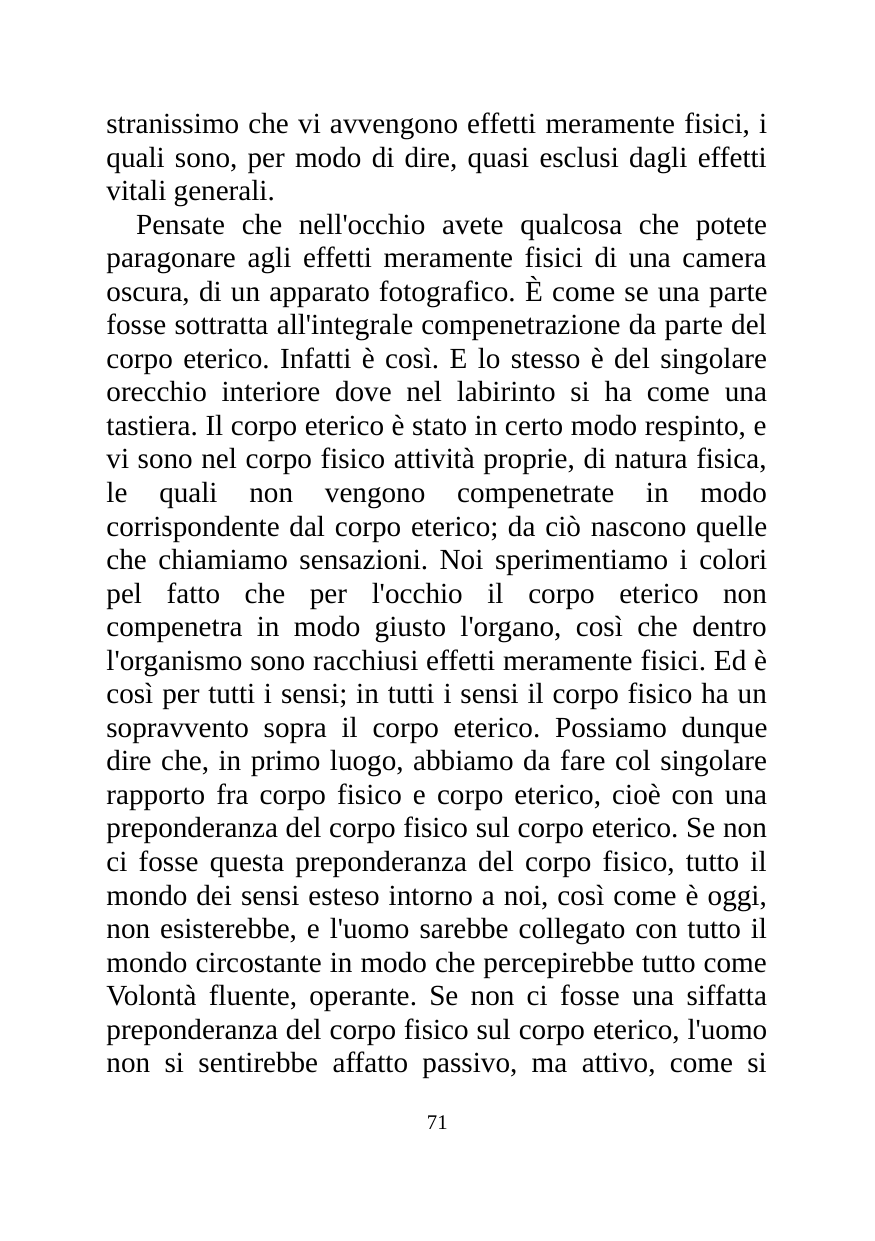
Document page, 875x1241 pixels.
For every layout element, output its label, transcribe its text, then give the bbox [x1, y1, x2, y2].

text Pensate che nell'occhio avete qualcosa che potete paragonare agli effetti meramente fisici di una camera oscura, di un apparato fotografico. È come se una parte fosse sottratta all'integrale compenetrazione da parte del corpo eterico. Infatti è così. E lo stesso è del singolare orecchio interiore dove nel labirinto si ha come una tastiera. Il corpo eterico è stato in certo modo respinto, e vi sono nel corpo fisico attività proprie, di natura fisica, le quali non vengono compenetrate in modo corrispondente dal corpo eterico; da ciò nascono quelle che chiamiamo sensazioni. Noi sperimentiamo i colori pel fatto che per l'occhio il corpo eterico non compenetra in modo giusto l'organo, così che dentro l'organismo sono racchiusi effetti meramente fisici. Ed è così per tutti i sensi; in tutti i sensi il corpo fisico ha un sopravvento sopra il corpo eterico. Possiamo dunque dire che, in primo luogo, abbiamo da fare col singolare rapporto fra corpo fisico e corpo eterico, cioè con una preponderanza del corpo fisico sul corpo eterico. Se non ci fosse questa preponderanza del corpo fisico, tutto il mondo dei sensi esteso intorno a noi, così come è oggi, non esisterebbe, e l'uomo sarebbe collegato con tutto il mondo circostante in modo che percepirebbe tutto come Volontà fluente, operante. Se non ci fosse una siffatta preponderanza del corpo fisico sul corpo eterico, l'uomo non si sentirebbe affatto passivo, ma attivo, come si [106, 207, 768, 1079]
text stranissimo che vi avvengono effetti meramente fisici, i quali sono, per modo di dire, quasi esclusi dagli effetti vitali generali. [106, 106, 768, 207]
